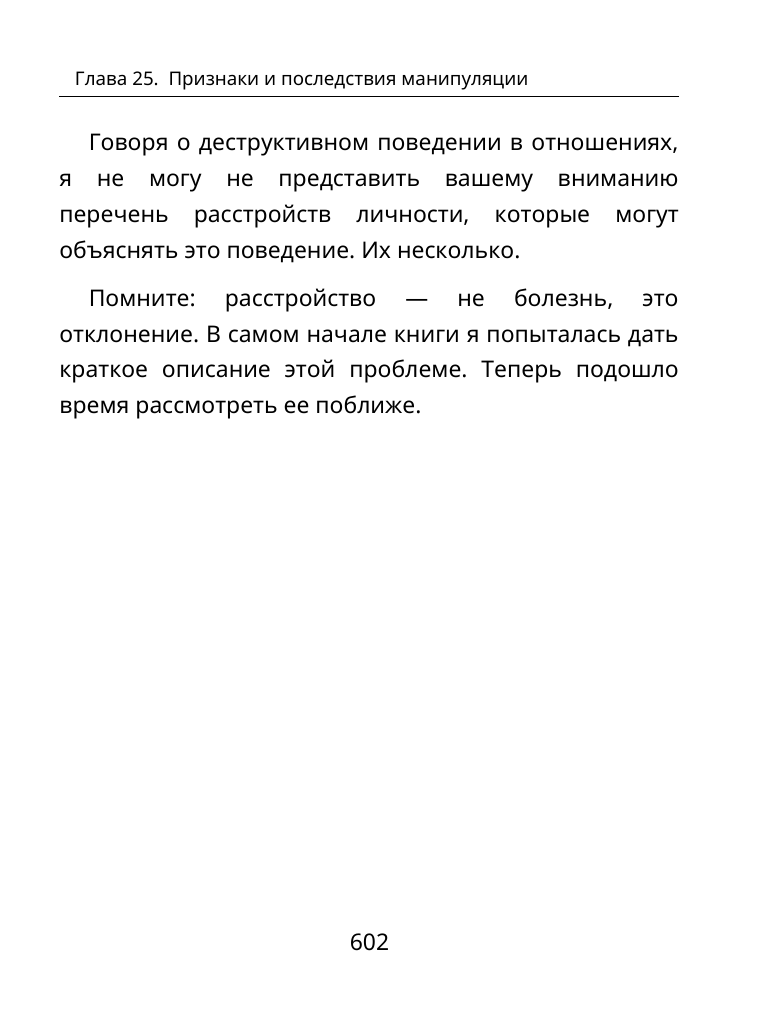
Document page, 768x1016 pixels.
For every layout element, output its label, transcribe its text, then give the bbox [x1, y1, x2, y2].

text Говоря о деструктивном поведении в отношениях, я не могу не представить вашему вниманию перечень расстройств личности, которые могут объяснять это поведение. Их несколько. [59, 126, 679, 265]
text Помните: расстройство — не болезнь, это отклонение. В самом начале книги я попыталась дать краткое описание этой проблеме. Теперь подошло время рассмотреть ее поближе. [59, 282, 679, 421]
